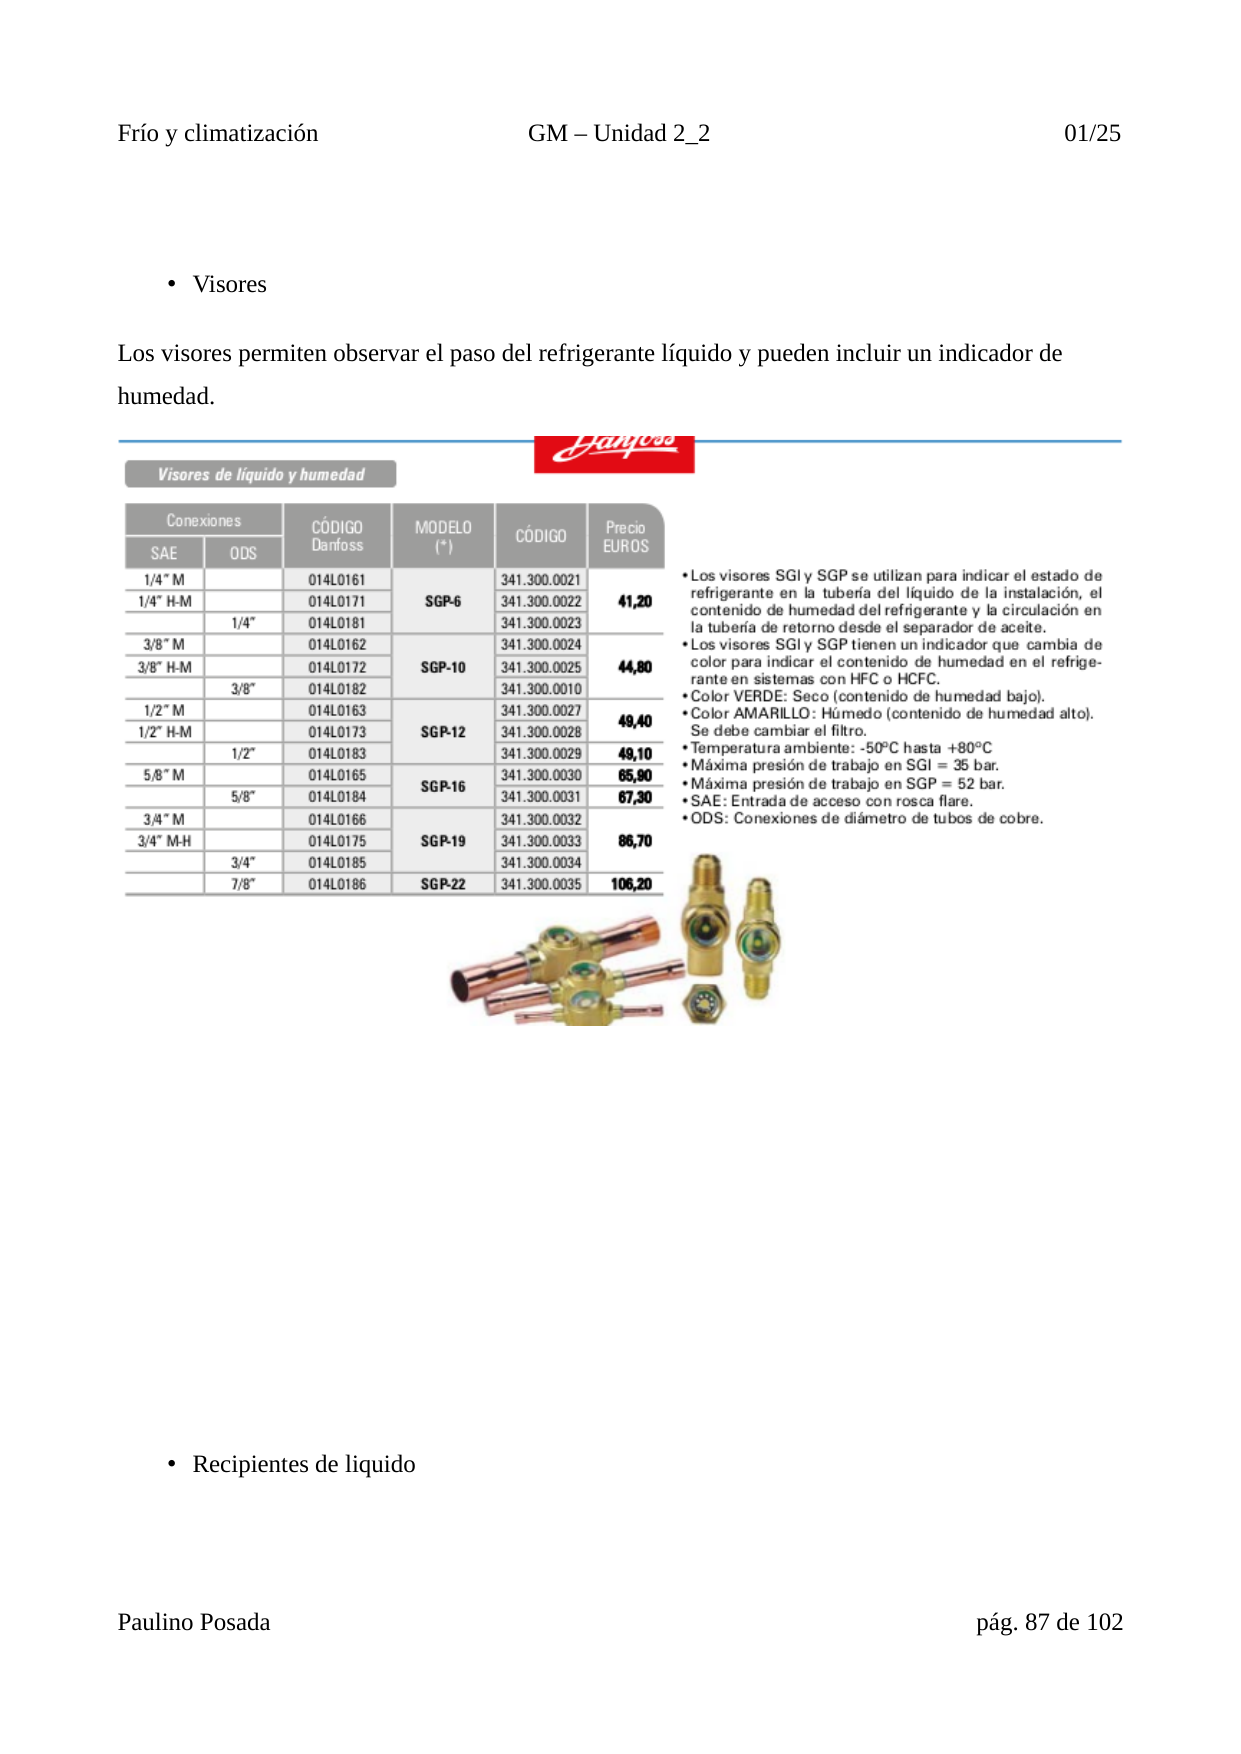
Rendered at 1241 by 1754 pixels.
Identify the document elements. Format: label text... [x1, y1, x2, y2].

list Visores [167, 269, 1123, 298]
text Los visores permiten observar el paso del refrigerante líquido y pueden incluir un indicador de humedad. [117, 338, 1123, 409]
list Recipientes de liquido [167, 1449, 1123, 1478]
picture [118, 436, 1123, 1026]
